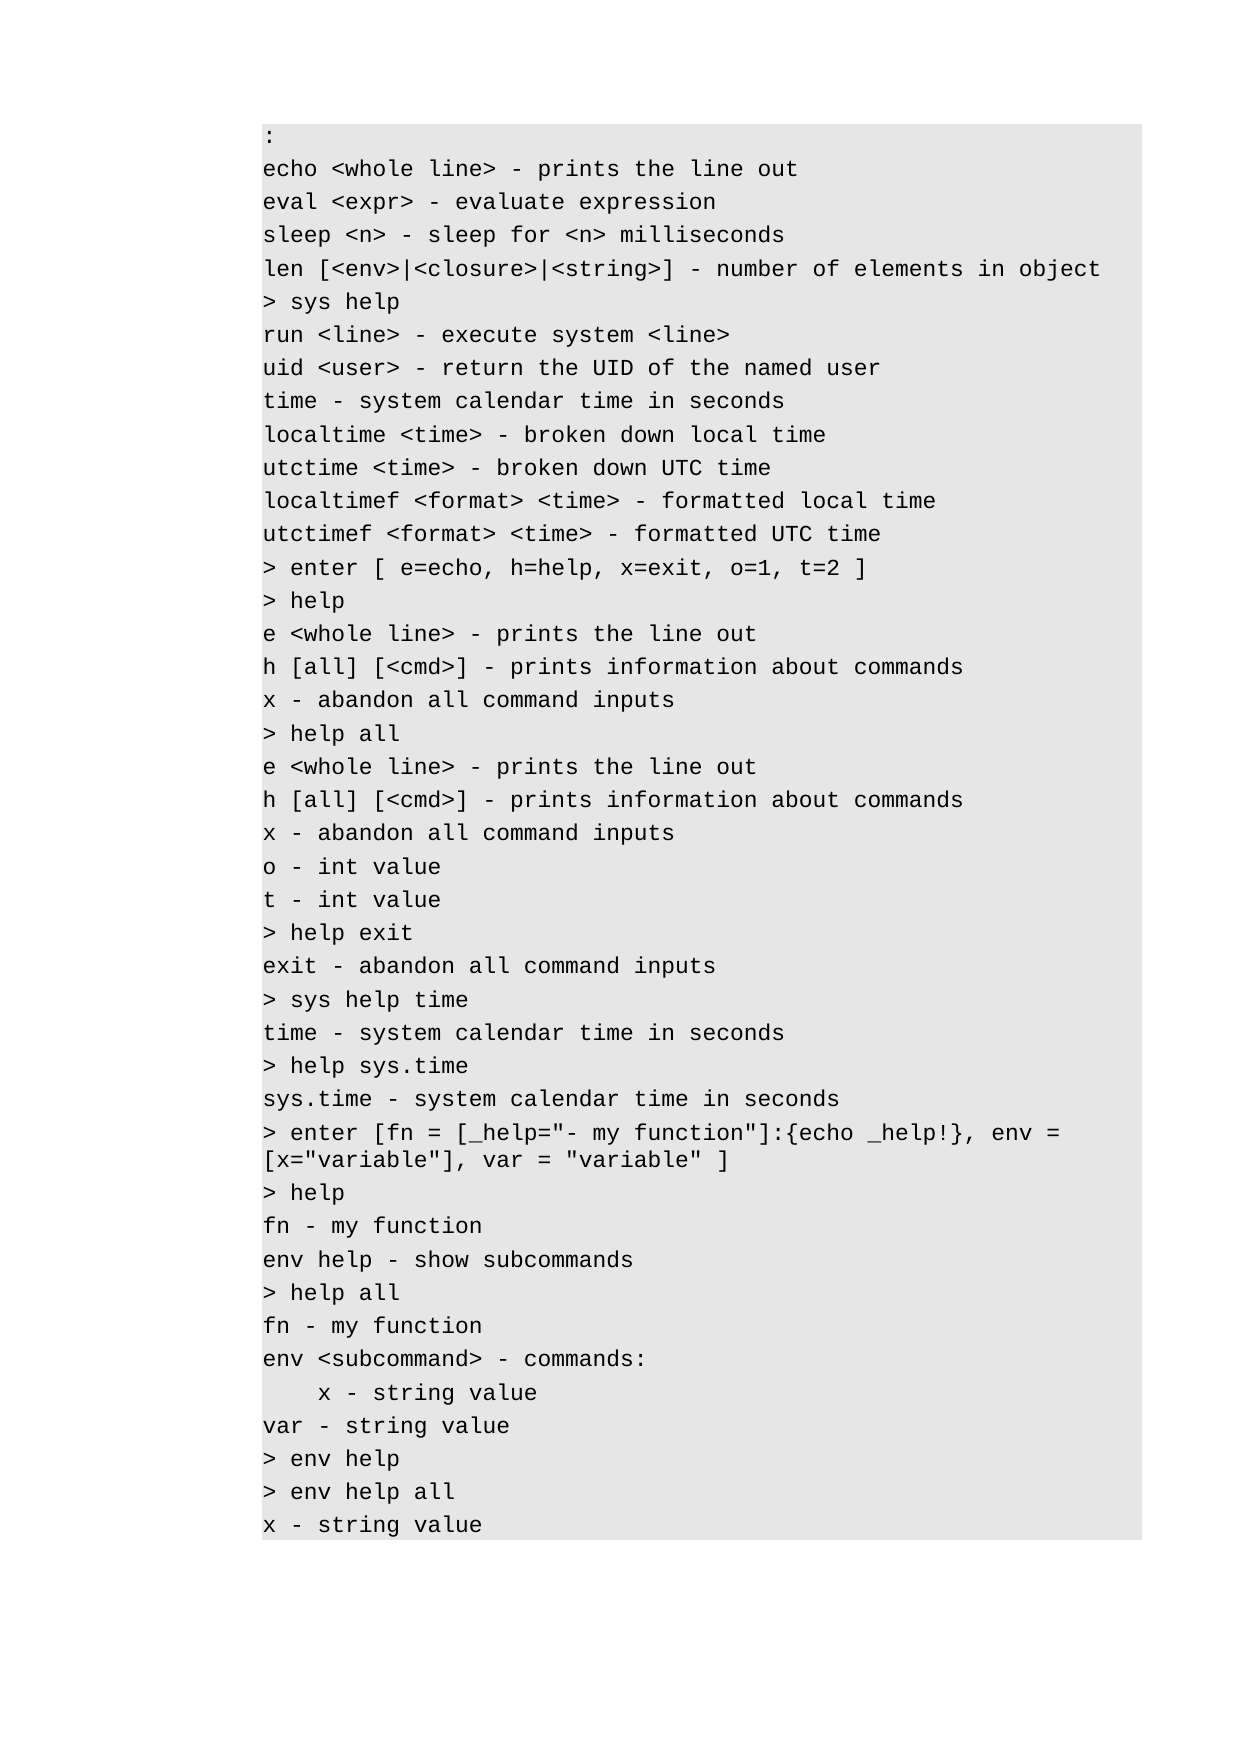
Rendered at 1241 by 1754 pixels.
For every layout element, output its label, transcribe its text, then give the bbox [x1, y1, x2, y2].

table_cell : echo <whole line> - prints the line out eval <expr> - evaluate expression sleep <n> - sleep for <n> milliseconds len [<env>|<closure>|<string>] - number of elements in object > sys help run <line> - execute system <line> uid <user> - return the UID of the named user time - system calendar time in seconds localtime <time> - broken down local time utctime <time> - broken down UTC time localtimef <format> <time> - formatted local time utctimef <format> <time> - formatted UTC time > enter [ e=echo, h=help, x=exit, o=1, t=2 ] > help e <whole line> - prints the line out h [all] [<cmd>] - prints information about commands x - abandon all command inputs > help all e <whole line> - prints the line out h [all] [<cmd>] - prints information about commands x - abandon all command inputs o - int value t - int value > help exit exit - abandon all command inputs > sys help time time - system calendar time in seconds > help sys.time sys.time - system calendar time in seconds > enter [fn = [_help="- my function"]:{echo _help!}, env = [x="variable"], var = "variable" ] > help fn - my function env help - show subcommands > help all fn - my function env <subcommand> - commands: x - string value var - string value > env help > env help all x - string value [260, 118, 1145, 1546]
table_cell [89, 118, 259, 1546]
